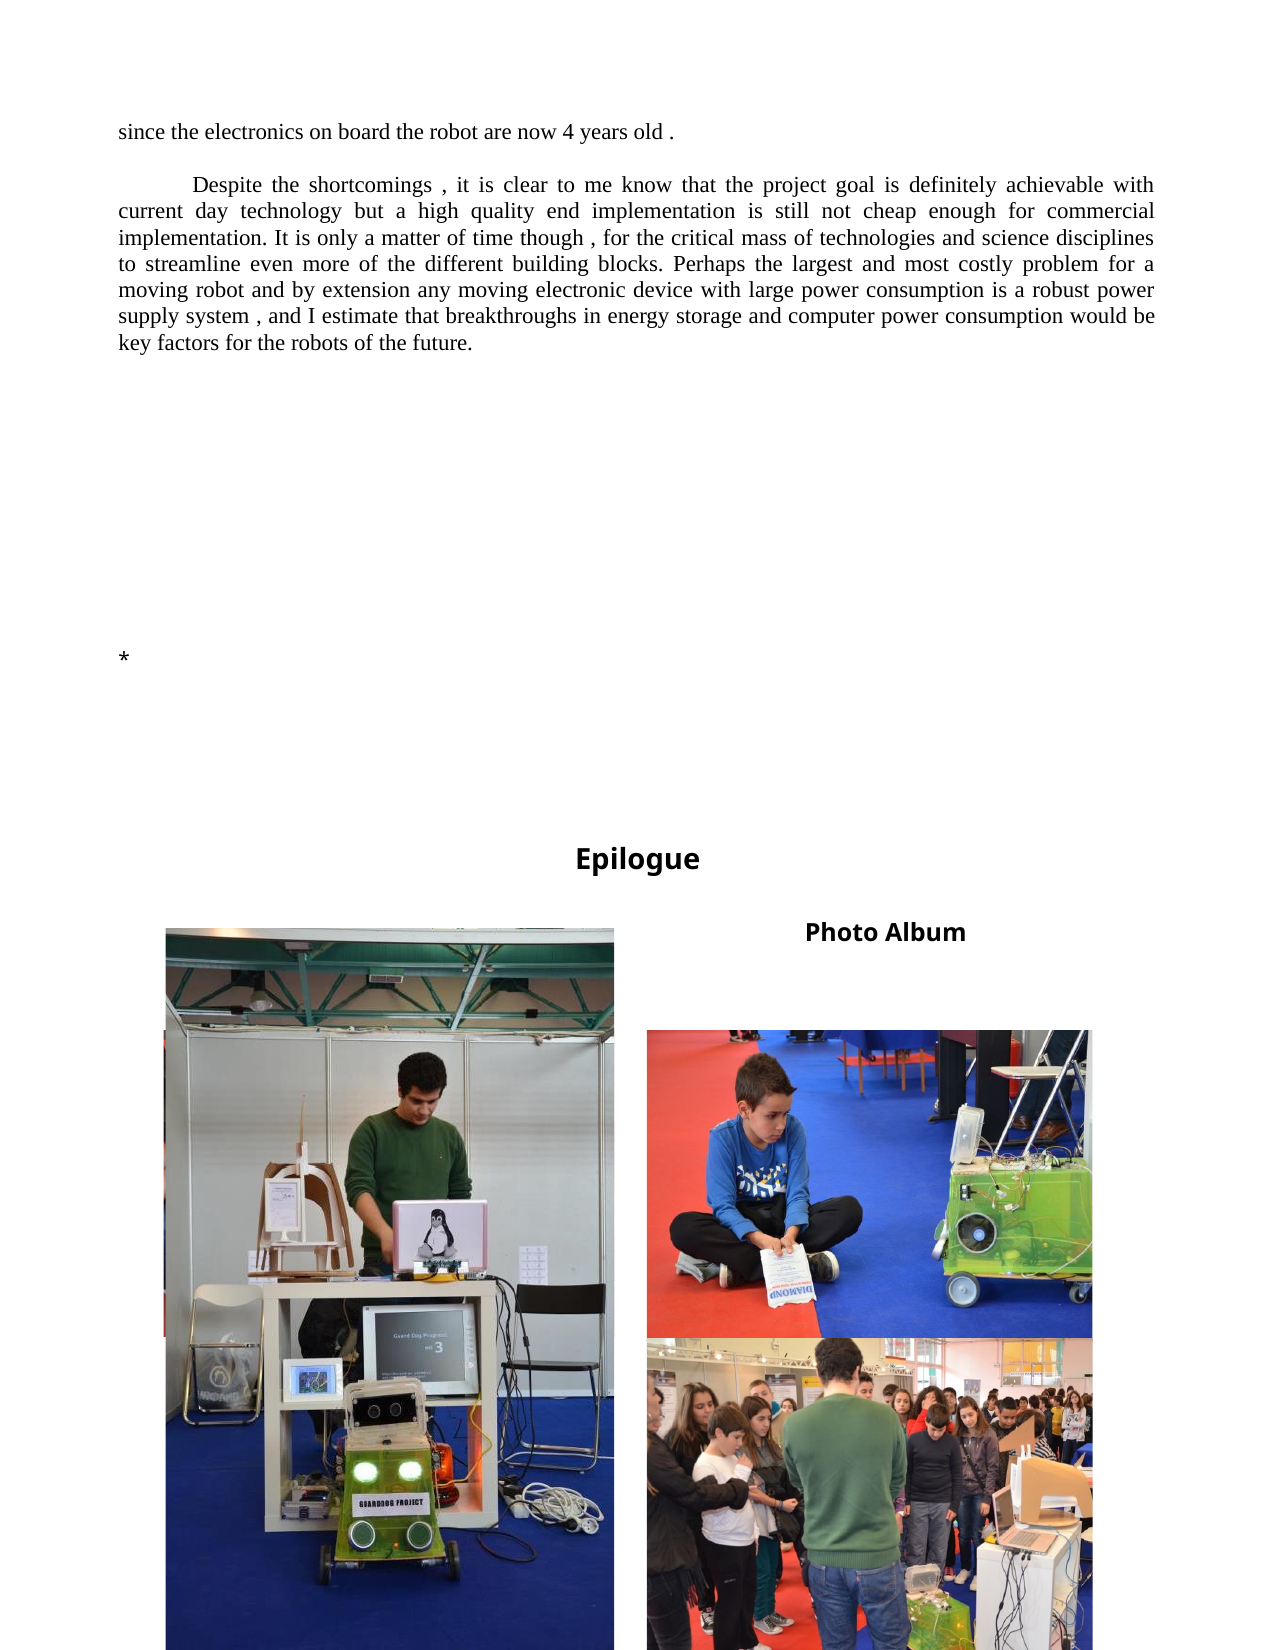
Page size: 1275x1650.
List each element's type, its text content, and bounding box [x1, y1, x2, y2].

text since the electronics on board the robot are now 4 years old . [118, 118, 1157, 144]
text * [118, 645, 1157, 674]
text Despite the shortcomings , it is clear to me know that the project goal is definitely achievable with current day technology but a high quality end implementation is still not cheap enough for commercial implementation. It is only a matter of time though , for the critical mass of technologies and science disciplines to streamline even more of the different building blocks. Perhaps the largest and most costly problem for a moving robot and by extension any moving electronic device with large power consumption is a robust power supply system , and I estimate that breakthroughs in energy storage and computer power consumption would be key factors for the robots of the future. [118, 171, 1157, 355]
picture [646, 1030, 1093, 1650]
text Epilogue [118, 838, 1157, 878]
text Photo Album [118, 915, 1157, 949]
picture [163, 928, 615, 1650]
